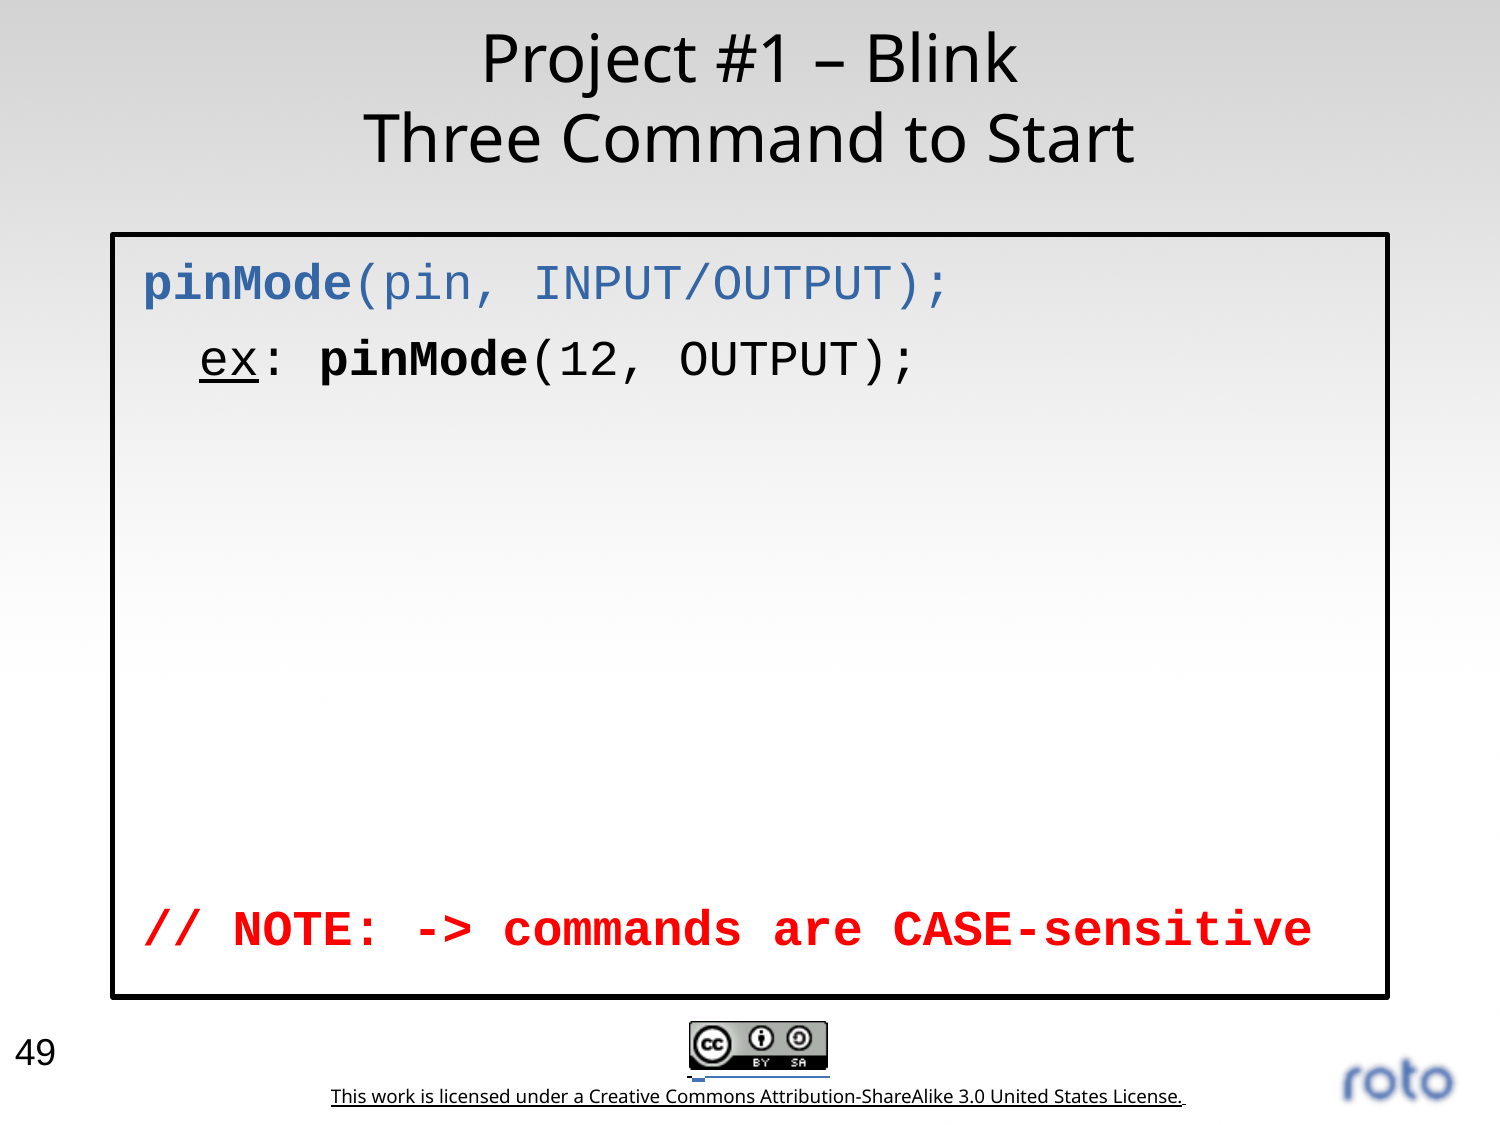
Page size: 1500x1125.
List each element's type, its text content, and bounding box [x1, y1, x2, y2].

title Project #1 – Blink Three Command to Start [112, 2, 1388, 190]
list pinMode(pin, INPUT/OUTPUT); ex: pinMode(12, OUTPUT); // NOTE: -> commands are CASE-sensitive [112, 234, 1388, 998]
picture [0, 0, 1500, 1125]
